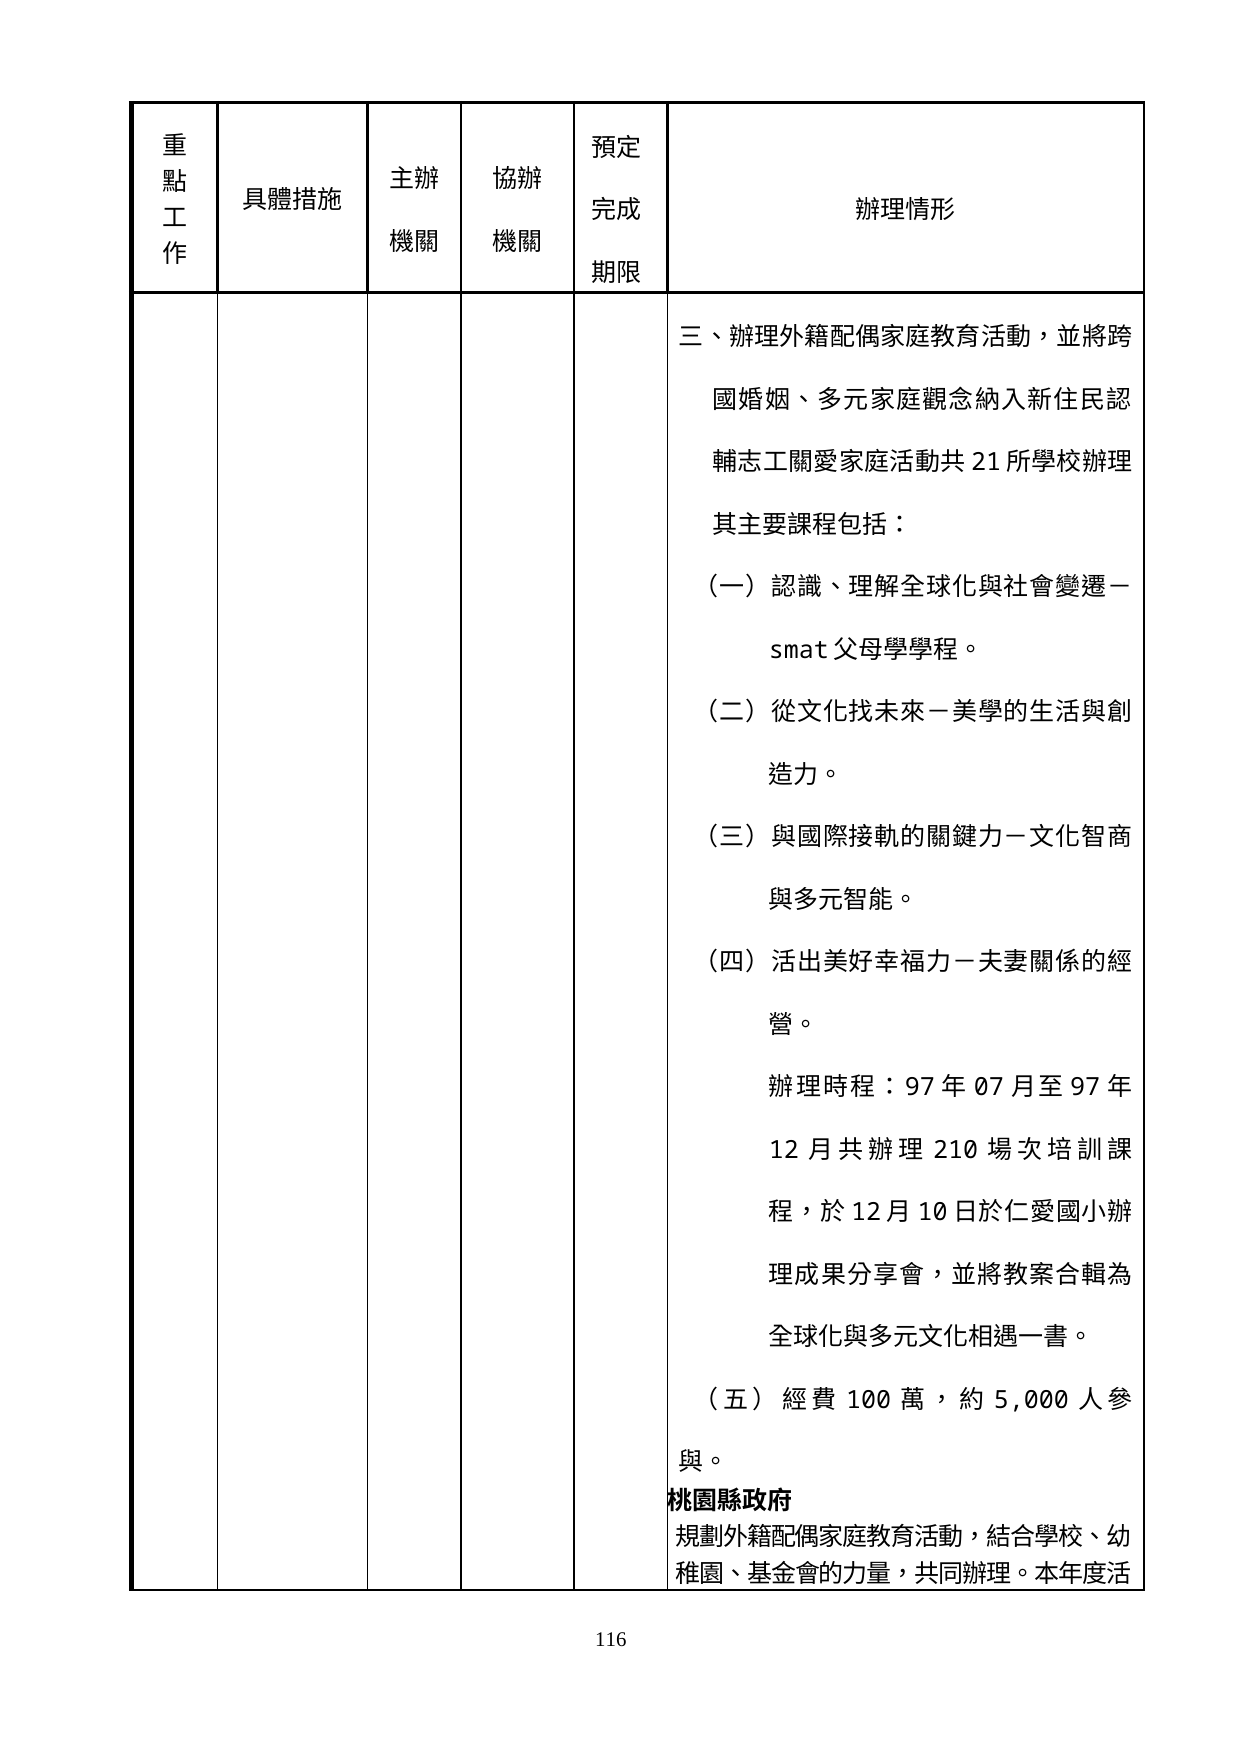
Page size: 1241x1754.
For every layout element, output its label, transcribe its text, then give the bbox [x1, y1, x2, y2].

table_cell [575, 294, 667, 1589]
table_cell [462, 294, 573, 1589]
table_cell [218, 294, 367, 1589]
table_cell 三、辦理外籍配偶家庭教育活動，並將跨國婚姻、多元家庭觀念納入新住民認輔志工關愛家庭活動共21所學校辦理其主要課程包括： （一）認識、理解全球化與社會變遷－smat父母學學程。 （二）從文化找未來－美學的生活與創造力。 （三）與國際接軌的關鍵力－文化智商與多元智能。 （四）活出美好幸福力－夫妻關係的經營。 辦理時程：97年07月至97年12月共辦理210場次培訓課程，於12月10日於仁愛國小辦理成果分享會，並將教案合輯為全球化與多元文化相遇一書。 （五）經費100萬，約5,000人參與。 桃園縣政府 規劃外籍配偶家庭教育活動，結合學校、幼稚園、基金會的力量，共同辦理。本年度活 [668, 294, 1143, 1589]
table_header 協辦 機關 [462, 104, 573, 291]
table_header 主辦 機關 [369, 104, 460, 291]
table_cell [134, 294, 217, 1589]
table_header 重點工作 [134, 104, 216, 291]
table_header 辦理情形 [669, 104, 1143, 291]
table_header 預定完成期限 [575, 104, 666, 291]
table_header 具體措施 [219, 104, 366, 291]
table_cell [368, 294, 460, 1589]
